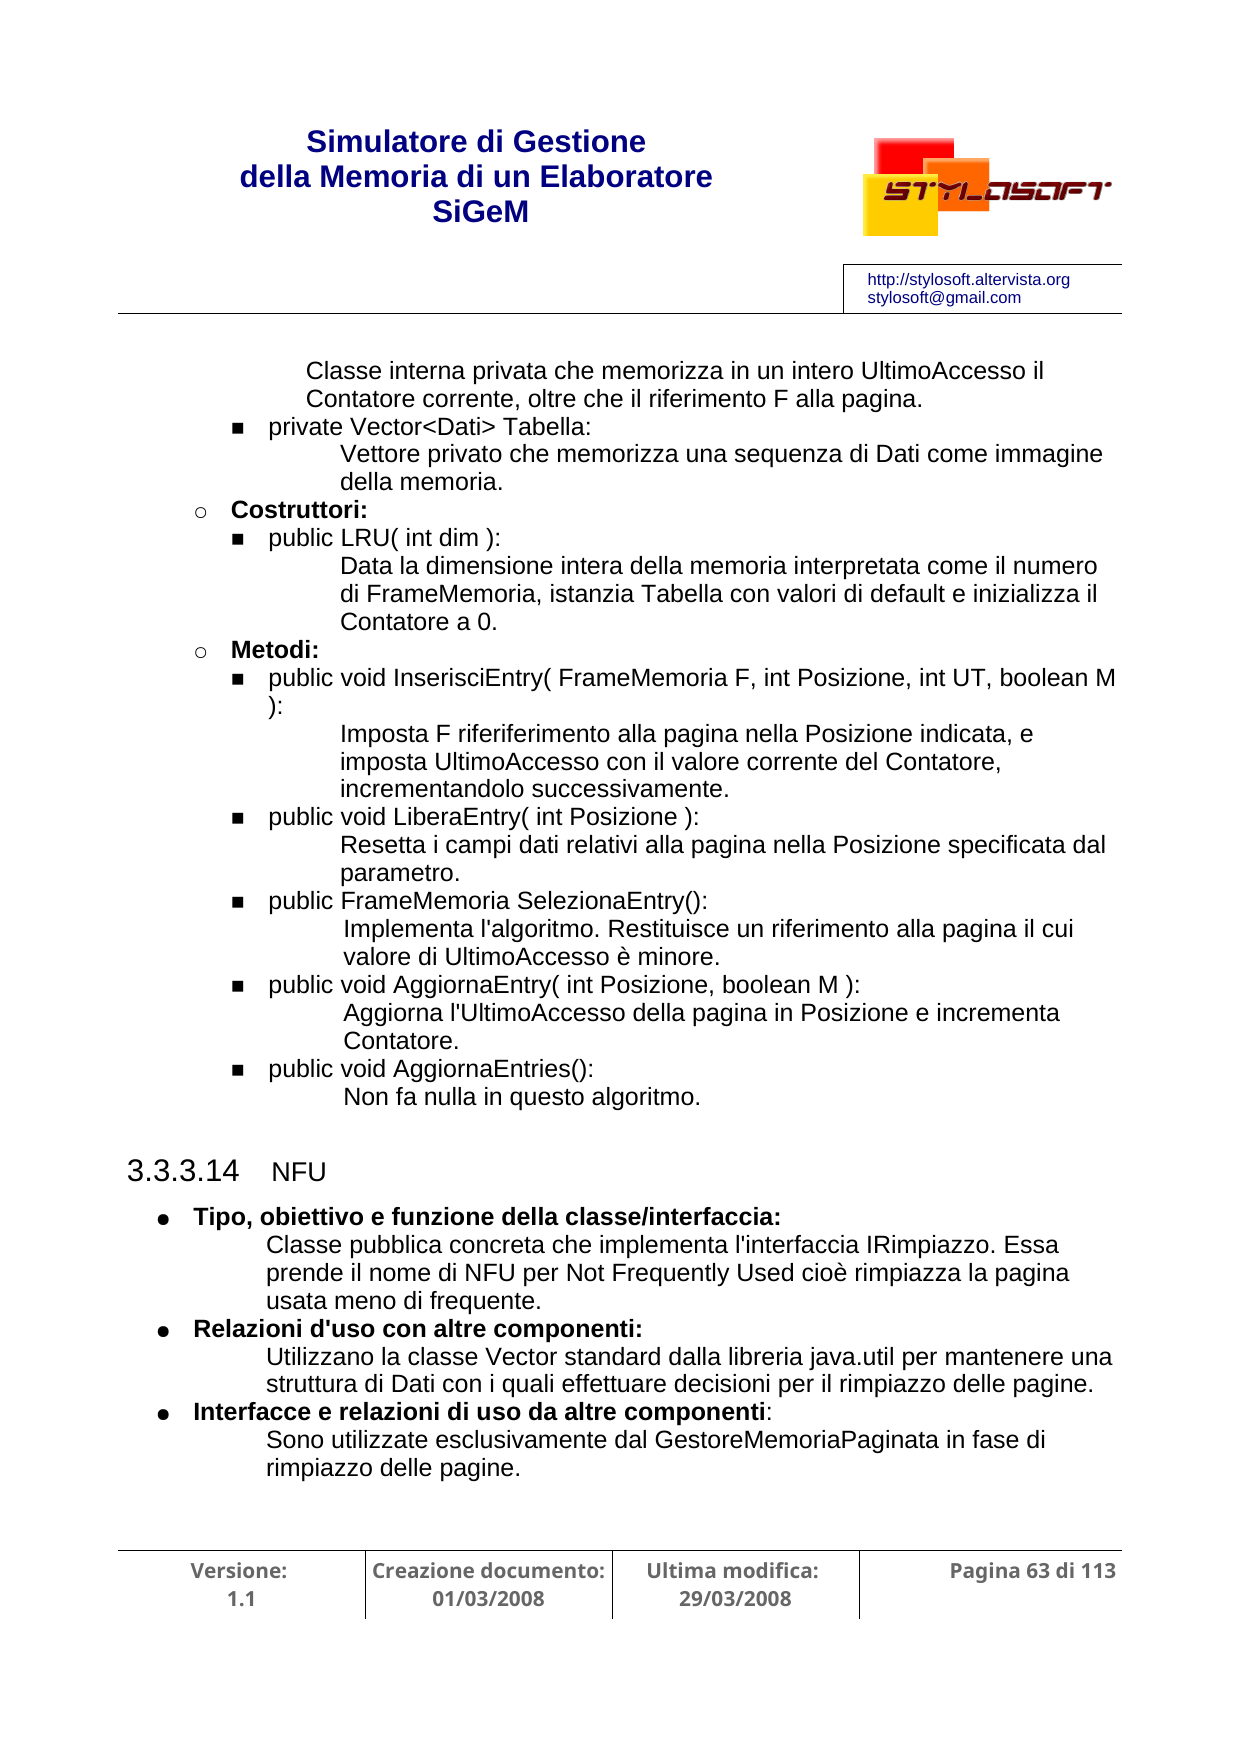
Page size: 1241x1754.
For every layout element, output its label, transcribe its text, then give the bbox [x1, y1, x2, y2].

picture [848, 123, 1117, 247]
list Interfacce e relazioni di uso da altre componenti: Sono utilizzate esclusivamente dal GestoreMemoriaPaginata in fase di rimpiazzo delle pagine. [156, 1398, 1122, 1482]
list public void AggiornaEntry( int Posizione, boolean M ): [231, 971, 1122, 999]
list Non fa nulla in questo algoritmo. [306, 1082, 1122, 1110]
list Tipo, obiettivo e funzione della classe/interfaccia: Classe pubblica concreta che implementa l'interfaccia IRimpiazzo. Essa prende il nome di NFU per Not Frequently Used cioè rimpiazza la pagina usata meno di frequente. [156, 1203, 1122, 1314]
list Aggiorna l'UltimoAccesso della pagina in Posizione e incrementa Contatore. [306, 999, 1122, 1054]
list Relazioni d'uso con altre componenti: Utilizzano la classe Vector standard dalla libreria java.util per mantenere una struttura di Dati con i quali effettuare decisioni per il rimpiazzo delle pagine. [156, 1314, 1122, 1398]
list Classe interna privata che memorizza in un intero UltimoAccesso il Contatore corrente, oltre che il riferimento F alla pagina. [268, 357, 1122, 412]
list private Vector<Dati> Tabella: Vettore privato che memorizza una sequenza di Dati come immagine della memoria. [231, 412, 1122, 496]
subtitle NFU [118, 1153, 1122, 1188]
list public void AggiornaEntries(): [231, 1054, 1122, 1082]
list public void LiberaEntry( int Posizione ): Resetta i campi dati relativi alla pagina nella Posizione specificata dal parametro. [231, 803, 1122, 887]
list Costruttori: [193, 496, 1122, 524]
list public void InserisciEntry( FrameMemoria F, int Posizione, int UT, boolean M ): Imposta F riferiferimento alla pagina nella Posizione indicata, e imposta UltimoAccesso con il valore corrente del Contatore, incrementandolo successivamente. [231, 664, 1122, 803]
list public FrameMemoria SelezionaEntry(): [231, 887, 1122, 915]
list Metodi: [193, 636, 1122, 664]
list public LRU( int dim ): Data la dimensione intera della memoria interpretata come il numero di FrameMemoria, istanzia Tabella con valori di default e inizializza il Contatore a 0. [231, 524, 1122, 636]
list Implementa l'algoritmo. Restituisce un riferimento alla pagina il cui valore di UltimoAccesso è minore. [306, 915, 1122, 971]
